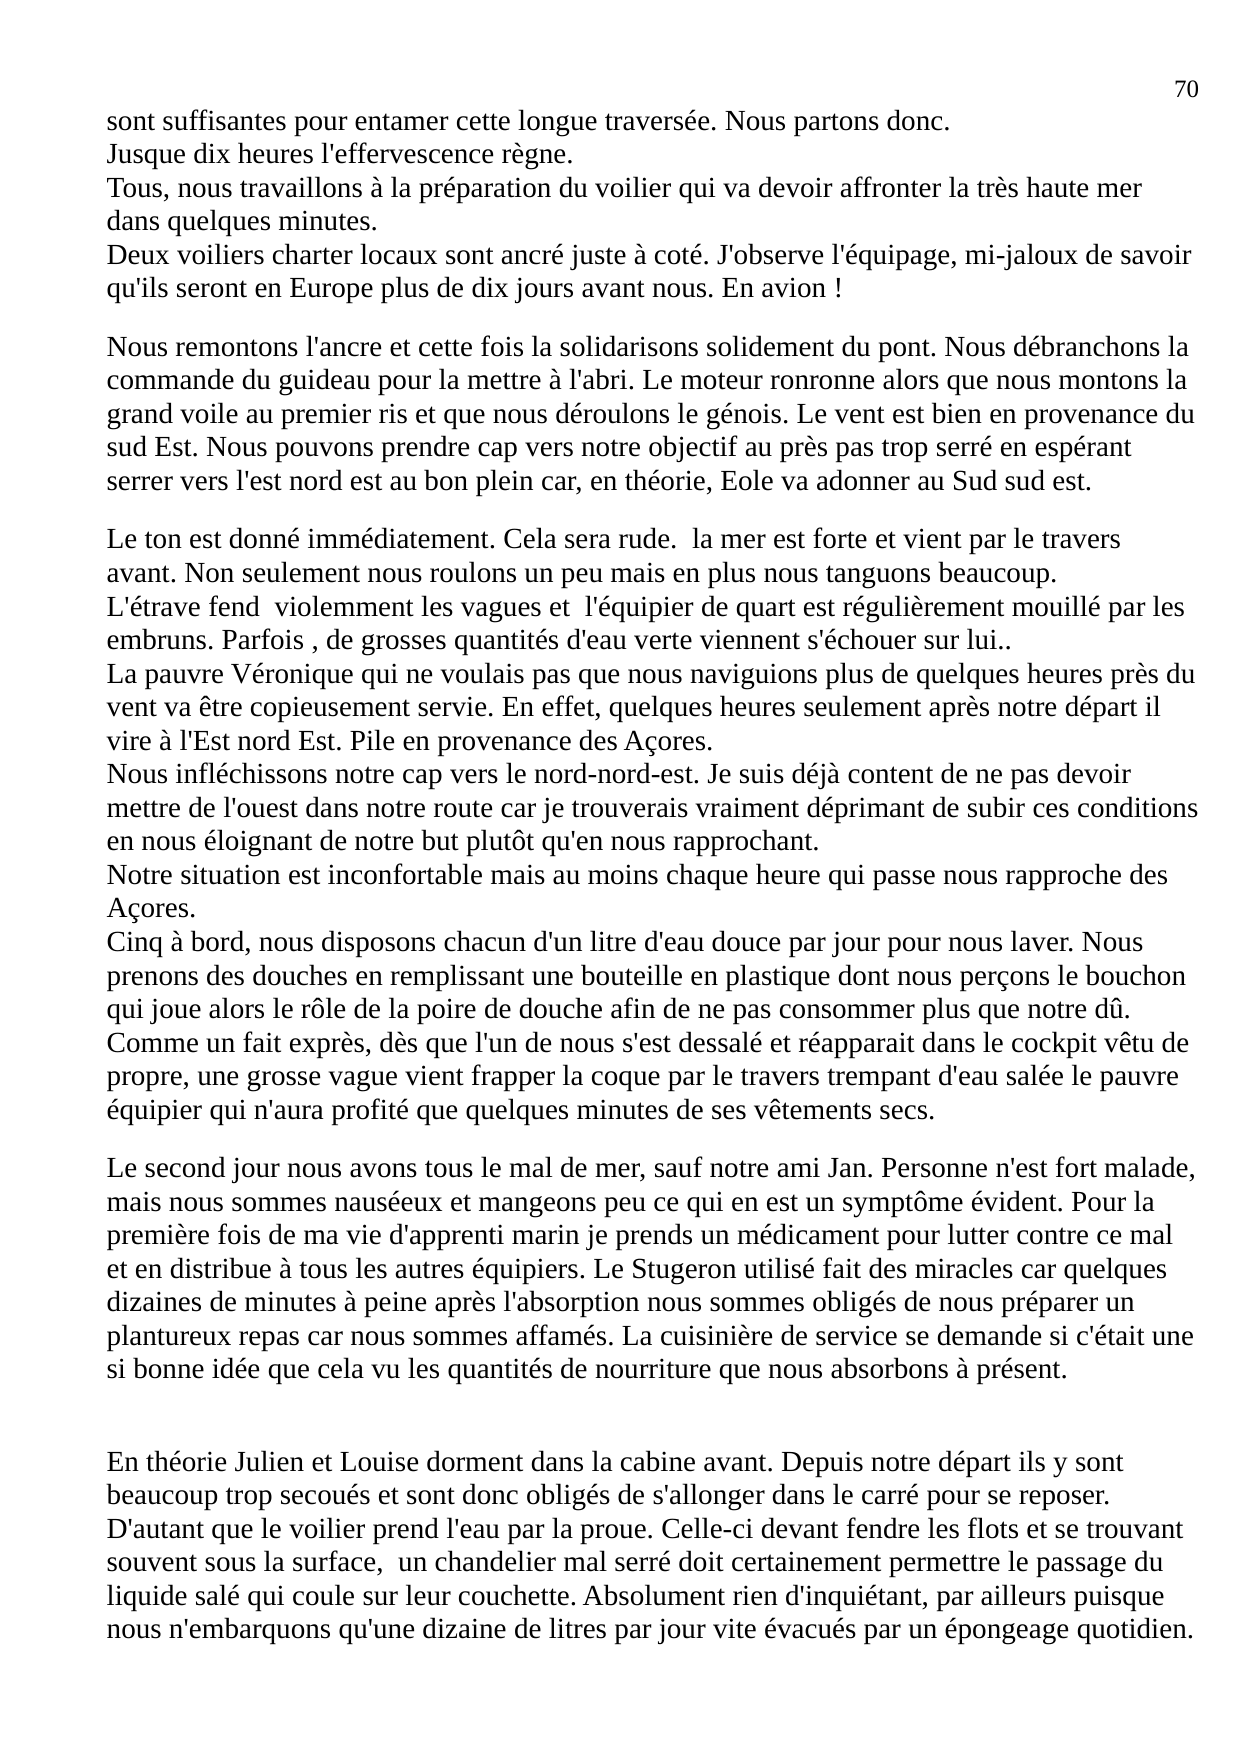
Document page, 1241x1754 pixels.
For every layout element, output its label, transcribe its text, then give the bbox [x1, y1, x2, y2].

text En théorie Julien et Louise dorment dans la cabine avant. Depuis notre départ ils y sont beaucoup trop secoués et sont donc obligés de s'allonger dans le carré pour se reposer. D'autant que le voilier prend l'eau par la proue. Celle-ci devant fendre les flots et se trouvant souvent sous la surface, un chandelier mal serré doit certainement permettre le passage du liquide salé qui coule sur leur couchette. Absolument rien d'inquiétant, par ailleurs puisque nous n'embarquons qu'une dizaine de litres par jour vite évacués par un épongeage quotidien. [106, 1410, 1199, 1645]
text Nous remontons l'ancre et cette fois la solidarisons solidement du pont. Nous débranchons la commande du guideau pour la mettre à l'abri. Le moteur ronronne alors que nous montons la grand voile au premier ris et que nous déroulons le génois. Le vent est bien en provenance du sud Est. Nous pouvons prendre cap vers notre objectif au près pas trop serré en espérant serrer vers l'est nord est au bon plein car, en théorie, Eole va adonner au Sud sud est. [106, 329, 1199, 497]
text sont suffisantes pour entamer cette longue traversée. Nous partons donc. Jusque dix heures l'effervescence règne. Tous, nous travaillons à la préparation du voilier qui va devoir affronter la très haute mer dans quelques minutes. Deux voiliers charter locaux sont ancré juste à coté. J'observe l'équipage, mi-jaloux de savoir qu'ils seront en Europe plus de dix jours avant nous. En avion ! [106, 103, 1199, 304]
text Le ton est donné immédiatement. Cela sera rude. la mer est forte et vient par le travers avant. Non seulement nous roulons un peu mais en plus nous tanguons beaucoup. L'étrave fend violemment les vagues et l'équipier de quart est régulièrement mouillé par les embruns. Parfois , de grosses quantités d'eau verte viennent s'échouer sur lui.. La pauvre Véronique qui ne voulais pas que nous naviguions plus de quelques heures près du vent va être copieusement servie. En effet, quelques heures seulement après notre départ il vire à l'Est nord Est. Pile en provenance des Açores. Nous infléchissons notre cap vers le nord-nord-est. Je suis déjà content de ne pas devoir mettre de l'ouest dans notre route car je trouverais vraiment déprimant de subir ces conditions en nous éloignant de notre but plutôt qu'en nous rapprochant. Notre situation est inconfortable mais au moins chaque heure qui passe nous rapproche des Açores. Cinq à bord, nous disposons chacun d'un litre d'eau douce par jour pour nous laver. Nous prenons des douches en remplissant une bouteille en plastique dont nous perçons le bouchon qui joue alors le rôle de la poire de douche afin de ne pas consommer plus que notre dû. Comme un fait exprès, dès que l'un de nous s'est dessalé et réapparait dans le cockpit vêtu de propre, une grosse vague vient frapper la coque par le travers trempant d'eau salée le pauvre équipier qui n'aura profité que quelques minutes de ses vêtements secs. [106, 522, 1199, 1125]
text Le second jour nous avons tous le mal de mer, sauf notre ami Jan. Personne n'est fort malade, mais nous sommes nauséeux et mangeons peu ce qui en est un symptôme évident. Pour la première fois de ma vie d'apprenti marin je prends un médicament pour lutter contre ce mal et en distribue à tous les autres équipiers. Le Stugeron utilisé fait des miracles car quelques dizaines de minutes à peine après l'absorption nous sommes obligés de nous préparer un plantureux repas car nous sommes affamés. La cuisinière de service se demande si c'était une si bonne idée que cela vu les quantités de nourriture que nous absorbons à présent. [106, 1150, 1199, 1385]
